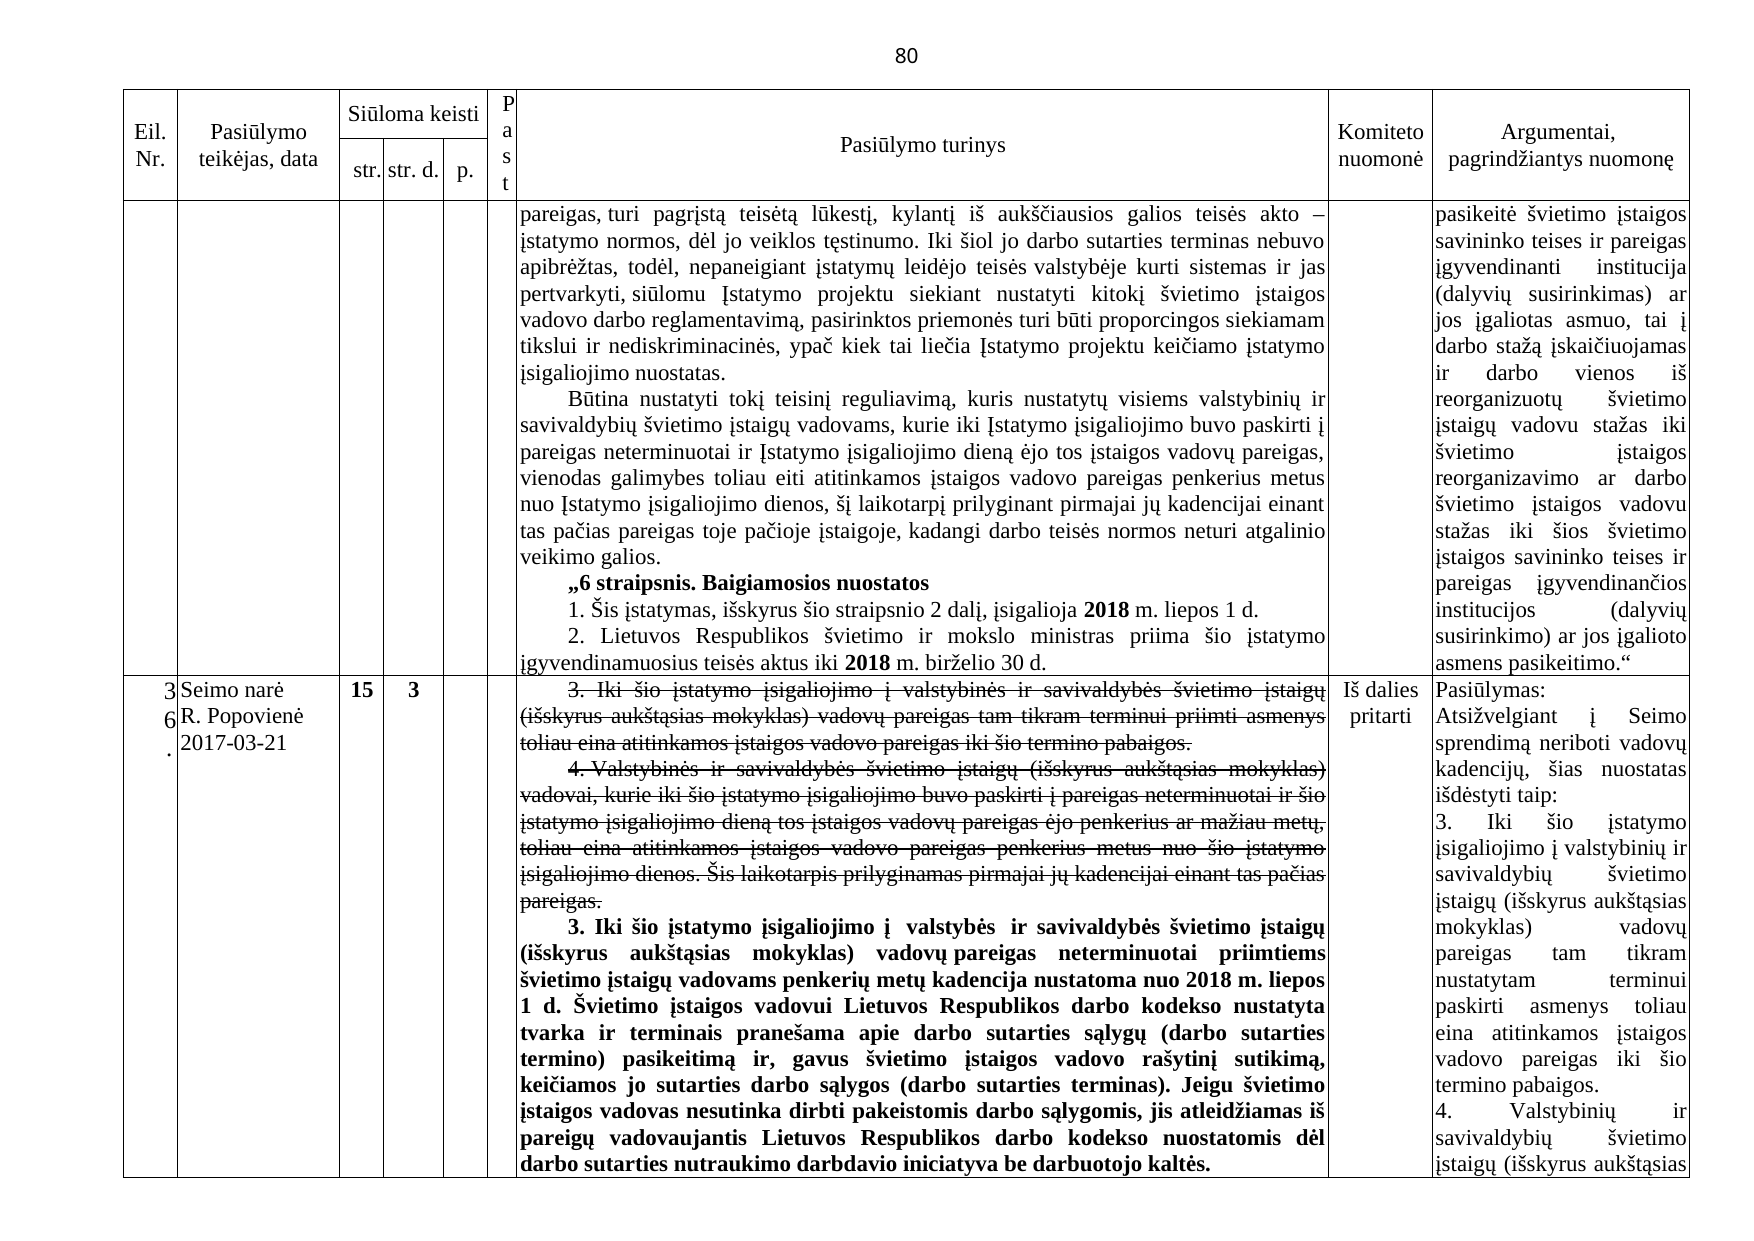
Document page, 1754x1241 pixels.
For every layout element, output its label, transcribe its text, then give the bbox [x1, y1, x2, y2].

table_header Eil. Nr. [124, 90, 177, 199]
table_header Pastabos [488, 90, 516, 199]
table_cell [1329, 201, 1432, 675]
table_cell p. [444, 139, 487, 199]
table_header Pasiūlymo teikėjas, data [178, 90, 339, 199]
table_cell str. [340, 139, 383, 199]
table_cell [444, 676, 487, 1177]
table_cell [178, 201, 339, 675]
table_cell pasikeitė švietimo įstaigos savininko teises ir pareigas įgyvendinanti institucija (dalyvių susirinkimas) ar jos įgaliotas asmuo, tai į darbo stažą įskaičiuojamas ir darbo vienos iš reorganizuotų švietimo įstaigų vadovu stažas iki švietimo įstaigos reorganizavimo ar darbo švietimo įstaigos vadovu stažas iki šios švietimo įstaigos savininko teises ir pareigas įgyvendinančios institucijos (dalyvių susirinkimo) ar jos įgalioto asmens pasikeitimo.“ [1433, 201, 1689, 675]
table_header Argumentai, pagrindžiantys nuomonę [1433, 90, 1689, 199]
table_cell [488, 201, 516, 675]
table_cell [444, 201, 487, 675]
table_header Siūloma keisti [340, 90, 487, 138]
table_cell pareigas, turi pagrįstą teisėtą lūkestį, kylantį iš aukščiausios galios teisės akto – įstatymo normos, dėl jo veiklos tęstinumo. Iki šiol jo darbo sutarties terminas nebuvo apibrėžtas, todėl, nepaneigiant įstatymų leidėjo teisės valstybėje kurti sistemas ir jas pertvarkyti, siūlomu Įstatymo projektu siekiant nustatyti kitokį švietimo įstaigos vadovo darbo reglamentavimą, pasirinktos priemonės turi būti proporcingos siekiamam tikslui ir nediskriminacinės, ypač kiek tai liečia Įstatymo projektu keičiamo įstatymo įsigaliojimo nuostatas. Būtina nustatyti tokį teisinį reguliavimą, kuris nustatytų visiems valstybinių ir savivaldybių švietimo įstaigų vadovams, kurie iki Įstatymo įsigaliojimo buvo paskirti į pareigas neterminuotai ir Įstatymo įsigaliojimo dieną ėjo tos įstaigos vadovų pareigas, vienodas galimybes toliau eiti atitinkamos įstaigos vadovo pareigas penkerius metus nuo Įstatymo įsigaliojimo dienos, šį laikotarpį prilyginant pirmajai jų kadencijai einant tas pačias pareigas toje pačioje įstaigoje, kadangi darbo teisės normos neturi atgalinio veikimo galios. „6 straipsnis. Baigiamosios nuostatos 1. Šis įstatymas, išskyrus šio straipsnio 2 dalį, įsigalioja 2018 m. liepos 1 d. 2. Lietuvos Respublikos švietimo ir mokslo ministras priima šio įstatymo įgyvendinamuosius teisės aktus iki 2018 m. birželio 30 d. [517, 201, 1328, 675]
table_cell 15 [340, 676, 383, 1177]
table_cell [340, 201, 383, 675]
table_cell Seimo narė R. Popovienė 2017-03-21 [178, 676, 339, 1177]
table_cell [488, 676, 516, 1177]
table_cell 3. Iki šio įstatymo įsigaliojimo į valstybinės ir savivaldybės švietimo įstaigų (išskyrus aukštąsias mokyklas) vadovų pareigas tam tikram terminui priimti asmenys toliau eina atitinkamos įstaigos vadovo pareigas iki šio termino pabaigos. 4. Valstybinės ir savivaldybės švietimo įstaigų (išskyrus aukštąsias mokyklas) vadovai, kurie iki šio įstatymo įsigaliojimo buvo paskirti į pareigas neterminuotai ir šio įstatymo įsigaliojimo dieną tos įstaigos vadovų pareigas ėjo penkerius ar mažiau metų, toliau eina atitinkamos įstaigos vadovo pareigas penkerius metus nuo šio įstatymo įsigaliojimo dienos. Šis laikotarpis prilyginamas pirmajai jų kadencijai einant tas pačias pareigas. 3. Iki šio įstatymo įsigaliojimo į valstybės ir savivaldybės švietimo įstaigų (išskyrus aukštąsias mokyklas) vadovų pareigas neterminuotai priimtiems švietimo įstaigų vadovams penkerių metų kadencija nustatoma nuo 2018 m. liepos 1 d. Švietimo įstaigos vadovui Lietuvos Respublikos darbo kodekso nustatyta tvarka ir terminais pranešama apie darbo sutarties sąlygų (darbo sutarties termino) pasikeitimą ir, gavus švietimo įstaigos vadovo rašytinį sutikimą, keičiamos jo sutarties darbo sąlygos (darbo sutarties terminas). Jeigu švietimo įstaigos vadovas nesutinka dirbti pakeistomis darbo sąlygomis, jis atleidžiamas iš pareigų vadovaujantis Lietuvos Respublikos darbo kodekso nuostatomis dėl darbo sutarties nutraukimo darbdavio iniciatyva be darbuotojo kaltės. [517, 676, 1328, 1177]
table_cell str. d. [384, 139, 443, 199]
table_cell 3 [384, 676, 443, 1177]
table_cell [124, 201, 177, 675]
table_cell Iš dalies pritarti [1329, 676, 1432, 1177]
table_cell [384, 201, 443, 675]
table_cell Pasiūlymas: Atsižvelgiant į Seimo sprendimą neriboti vadovų kadencijų, šias nuostatas išdėstyti taip: 3. Iki šio įstatymo įsigaliojimo į valstybinių ir savivaldybių švietimo įstaigų (išskyrus aukštąsias mokyklas) vadovų pareigas tam tikram nustatytam terminui paskirti asmenys toliau eina atitinkamos įstaigos vadovo pareigas iki šio termino pabaigos. 4. Valstybinių ir savivaldybių švietimo įstaigų (išskyrus aukštąsias [1433, 676, 1689, 1177]
table_header Komiteto nuomonė [1329, 90, 1432, 199]
table_header Pasiūlymo turinys [517, 90, 1328, 199]
table_cell [124, 676, 177, 1177]
